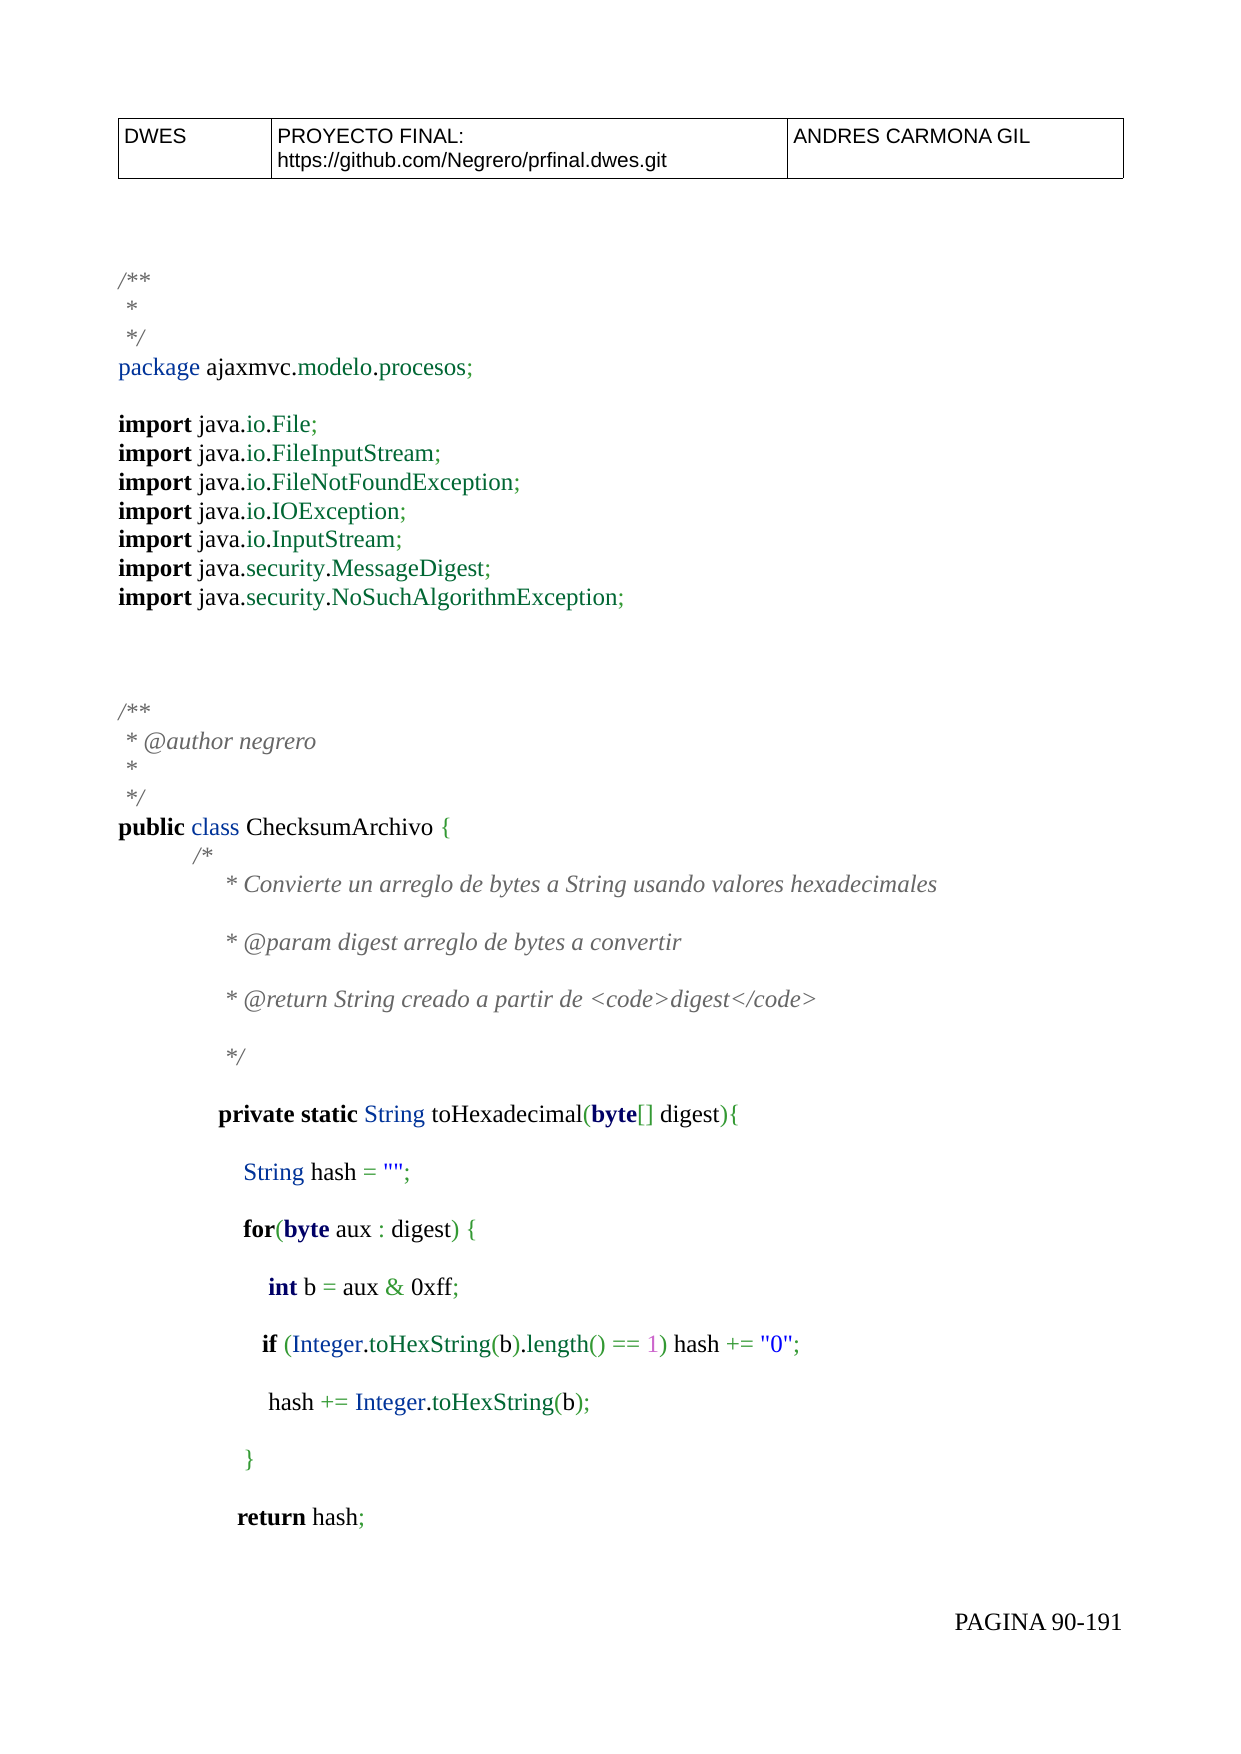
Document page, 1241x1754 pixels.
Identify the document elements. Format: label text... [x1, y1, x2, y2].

text public class ChecksumArchivo { [118, 812, 1122, 841]
text /** [118, 266, 1122, 294]
text */ [118, 783, 1122, 812]
text if (Integer.toHexString(b).length() == 1) hash += "0"; [118, 1329, 1122, 1358]
text int b = aux & 0xff; [118, 1272, 1122, 1301]
text hash += Integer.toHexString(b); [118, 1387, 1122, 1416]
text import java.io.InputStream; [118, 524, 1122, 553]
text return hash; [118, 1502, 1122, 1531]
text * [118, 754, 1122, 783]
text String hash = ""; [118, 1157, 1122, 1186]
text import java.security.NoSuchAlgorithmException; [118, 582, 1122, 611]
text * [118, 294, 1122, 323]
text private static String toHexadecimal(byte[] digest){ [118, 1099, 1122, 1128]
text */ [118, 323, 1122, 352]
text * Convierte un arreglo de bytes a String usando valores hexadecimales [118, 869, 1122, 898]
text import java.security.MessageDigest; [118, 553, 1122, 582]
text for(byte aux : digest) { [118, 1214, 1122, 1243]
text */ [118, 1042, 1122, 1071]
text import java.io.IOException; [118, 496, 1122, 524]
text package ajaxmvc.modelo.procesos; [118, 352, 1122, 381]
text /** [118, 697, 1122, 726]
text import java.io.File; [118, 409, 1122, 438]
text import java.io.FileNotFoundException; [118, 467, 1122, 496]
text * @author negrero [118, 726, 1122, 754]
text * @param digest arreglo de bytes a convertir [118, 927, 1122, 956]
text } [118, 1444, 1122, 1473]
text /* [118, 841, 1122, 869]
text * @return String creado a partir de <code>digest</code> [118, 984, 1122, 1013]
text import java.io.FileInputStream; [118, 438, 1122, 467]
